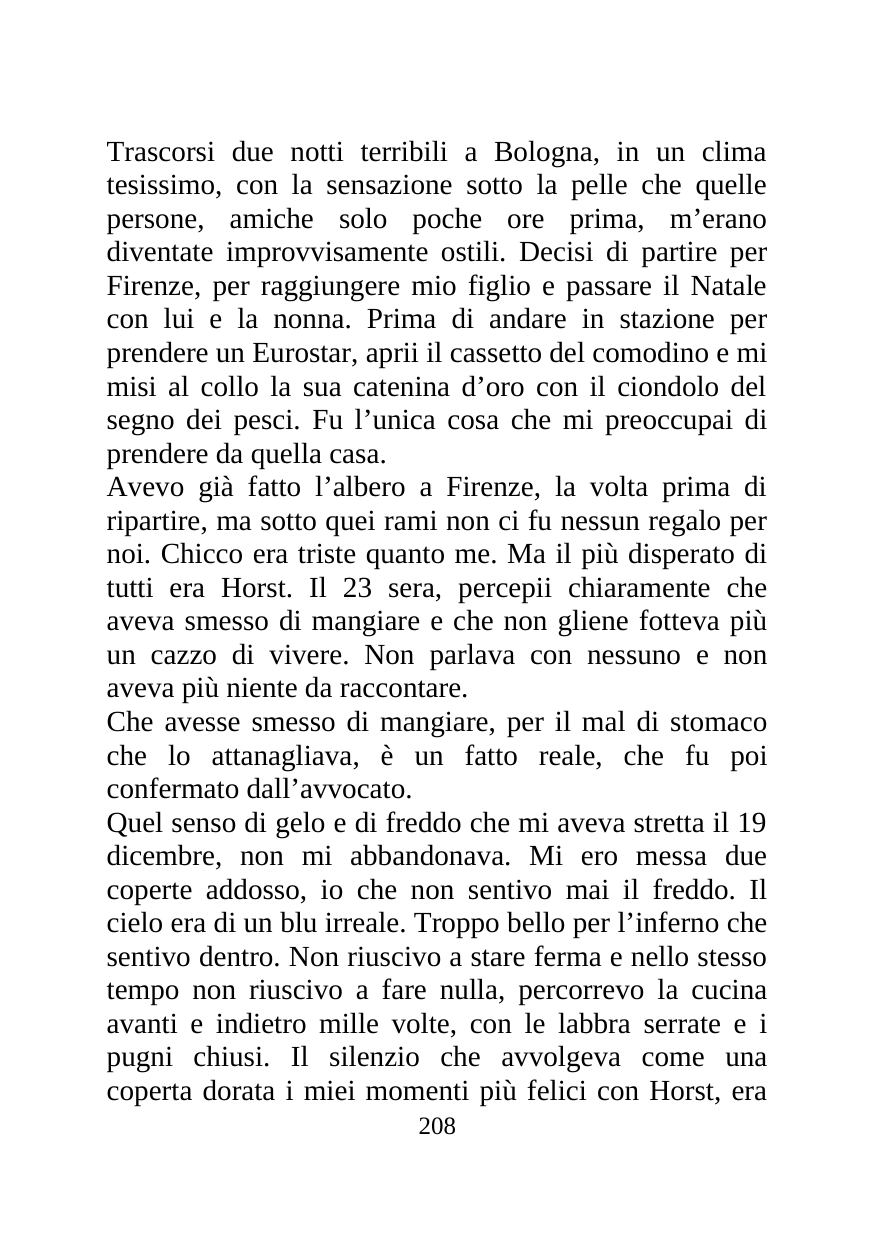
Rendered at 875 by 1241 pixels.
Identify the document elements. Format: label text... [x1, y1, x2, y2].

text Quel senso di gelo e di freddo che mi aveva stretta il 19 dicembre, non mi abbandonava. Mi ero messa due coperte addosso, io che non sentivo mai il freddo. Il cielo era di un blu irreale. Troppo bello per l’inferno che sentivo dentro. Non riuscivo a stare ferma e nello stesso tempo non riuscivo a fare nulla, percorrevo la cucina avanti e indietro mille volte, con le labbra serrate e i pugni chiusi. Il silenzio che avvolgeva come una coperta dorata i miei momenti più felici con Horst, era [106, 805, 768, 1107]
text Avevo già fatto l’albero a Firenze, la volta prima di ripartire, ma sotto quei rami non ci fu nessun regalo per noi. Chicco era triste quanto me. Ma il più disperato di tutti era Horst. Il 23 sera, percepii chiaramente che aveva smesso di mangiare e che non gliene fotteva più un cazzo di vivere. Non parlava con nessuno e non aveva più niente da raccontare. [106, 469, 768, 704]
text Che avesse smesso di mangiare, per il mal di stomaco che lo attanagliava, è un fatto reale, che fu poi confermato dall’avvocato. [106, 704, 768, 805]
text Trascorsi due notti terribili a Bologna, in un clima tesissimo, con la sensazione sotto la pelle che quelle persone, amiche solo poche ore prima, m’erano diventate improvvisamente ostili. Decisi di partire per Firenze, per raggiungere mio figlio e passare il Natale con lui e la nonna. Prima di andare in stazione per prendere un Eurostar, aprii il cassetto del comodino e mi misi al collo la sua catenina d’oro con il ciondolo del segno dei pesci. Fu l’unica cosa che mi preoccupai di prendere da quella casa. [106, 134, 768, 469]
